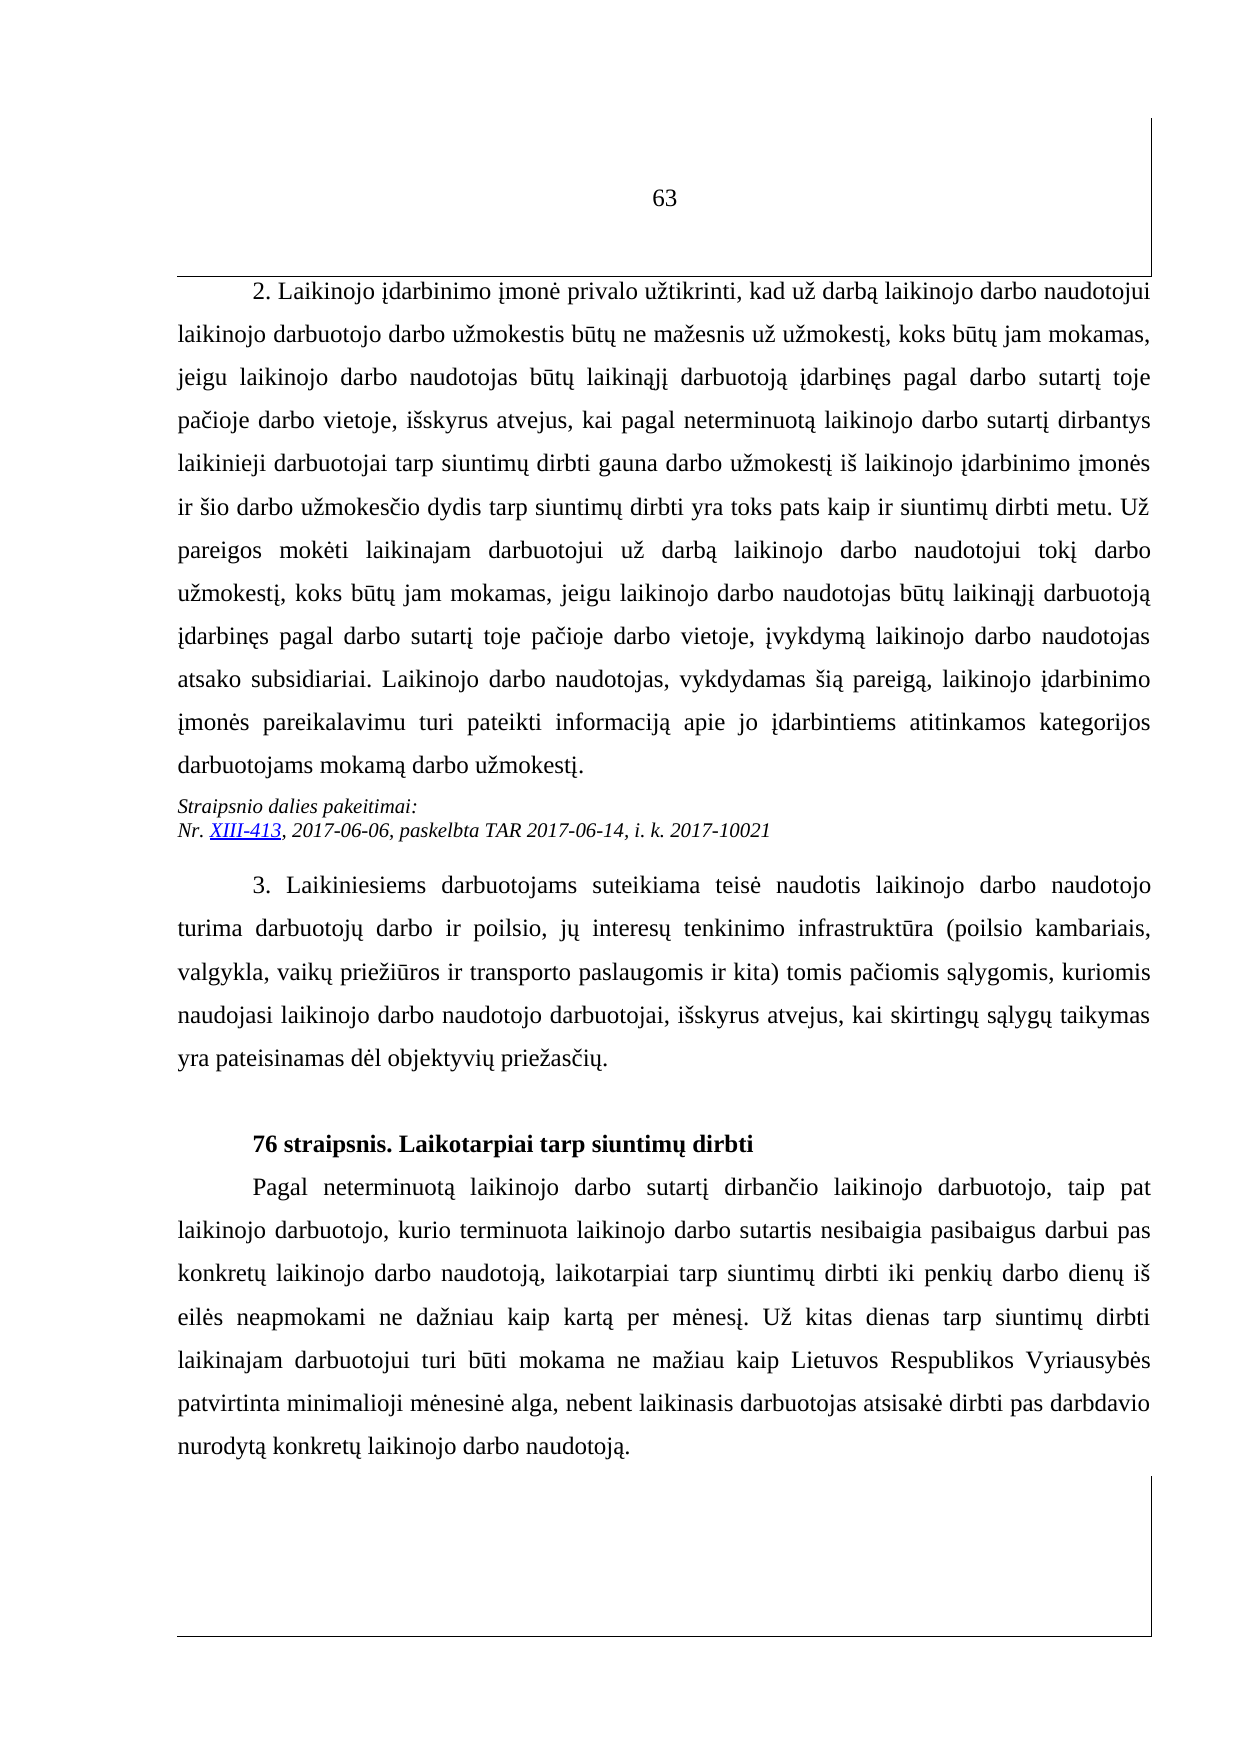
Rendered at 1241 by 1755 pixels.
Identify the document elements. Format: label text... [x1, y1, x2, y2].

text 2. Laikinojo įdarbinimo įmonė privalo užtikrinti, kad už darbą laikinojo darbo naudotojui laikinojo darbuotojo darbo užmokestis būtų ne mažesnis už užmokestį, koks būtų jam mokamas, jeigu laikinojo darbo naudotojas būtų laikinąjį darbuotoją įdarbinęs pagal darbo sutartį toje pačioje darbo vietoje, išskyrus atvejus, kai pagal neterminuotą laikinojo darbo sutartį dirbantys laikinieji darbuotojai tarp siuntimų dirbti gauna darbo užmokestį iš laikinojo įdarbinimo įmonės ir šio darbo užmokesčio dydis tarp siuntimų dirbti yra toks pats kaip ir siuntimų dirbti metu. Už pareigos mokėti laikinajam darbuotojui už darbą laikinojo darbo naudotojui tokį darbo užmokestį, koks būtų jam mokamas, jeigu laikinojo darbo naudotojas būtų laikinąjį darbuotoją įdarbinęs pagal darbo sutartį toje pačioje darbo vietoje, įvykdymą laikinojo darbo naudotojas atsako subsidiariai. Laikinojo darbo naudotojas, vykdydamas šią pareigą, laikinojo įdarbinimo įmonės pareikalavimu turi pateikti informaciją apie jo įdarbintiems atitinkamos kategorijos darbuotojams mokamą darbo užmokestį. [177, 276, 1152, 779]
text Pagal neterminuotą laikinojo darbo sutartį dirbančio laikinojo darbuotojo, taip pat laikinojo darbuotojo, kurio terminuota laikinojo darbo sutartis nesibaigia pasibaigus darbui pas konkretų laikinojo darbo naudotoją, laikotarpiai tarp siuntimų dirbti iki penkių darbo dienų iš eilės neapmokami ne dažniau kaip kartą per mėnesį. Už kitas dienas tarp siuntimų dirbti laikinajam darbuotojui turi būti mokama ne mažiau kaip Lietuvos Respublikos Vyriausybės patvirtinta minimalioji mėnesinė alga, nebent laikinasis darbuotojas atsisakė dirbti pas darbdavio nurodytą konkretų laikinojo darbo naudotoją. [177, 1172, 1152, 1460]
text 3. Laikiniesiems darbuotojams suteikiama teisė naudotis laikinojo darbo naudotojo turima darbuotojų darbo ir poilsio, jų interesų tenkinimo infrastruktūra (poilsio kambariais, valgykla, vaikų priežiūros ir transporto paslaugomis ir kita) tomis pačiomis sąlygomis, kuriomis naudojasi laikinojo darbo naudotojo darbuotojai, išskyrus atvejus, kai skirtingų sąlygų taikymas yra pateisinamas dėl objektyvių priežasčių. [177, 870, 1152, 1072]
text Straipsnio dalies pakeitimai: [177, 793, 1152, 818]
text Nr. XIII-413, 2017-06-06, paskelbta TAR 2017-06-14, i. k. 2017-10021 [177, 818, 1152, 842]
text 76 straipsnis. Laikotarpiai tarp siuntimų dirbti [177, 1129, 1152, 1158]
